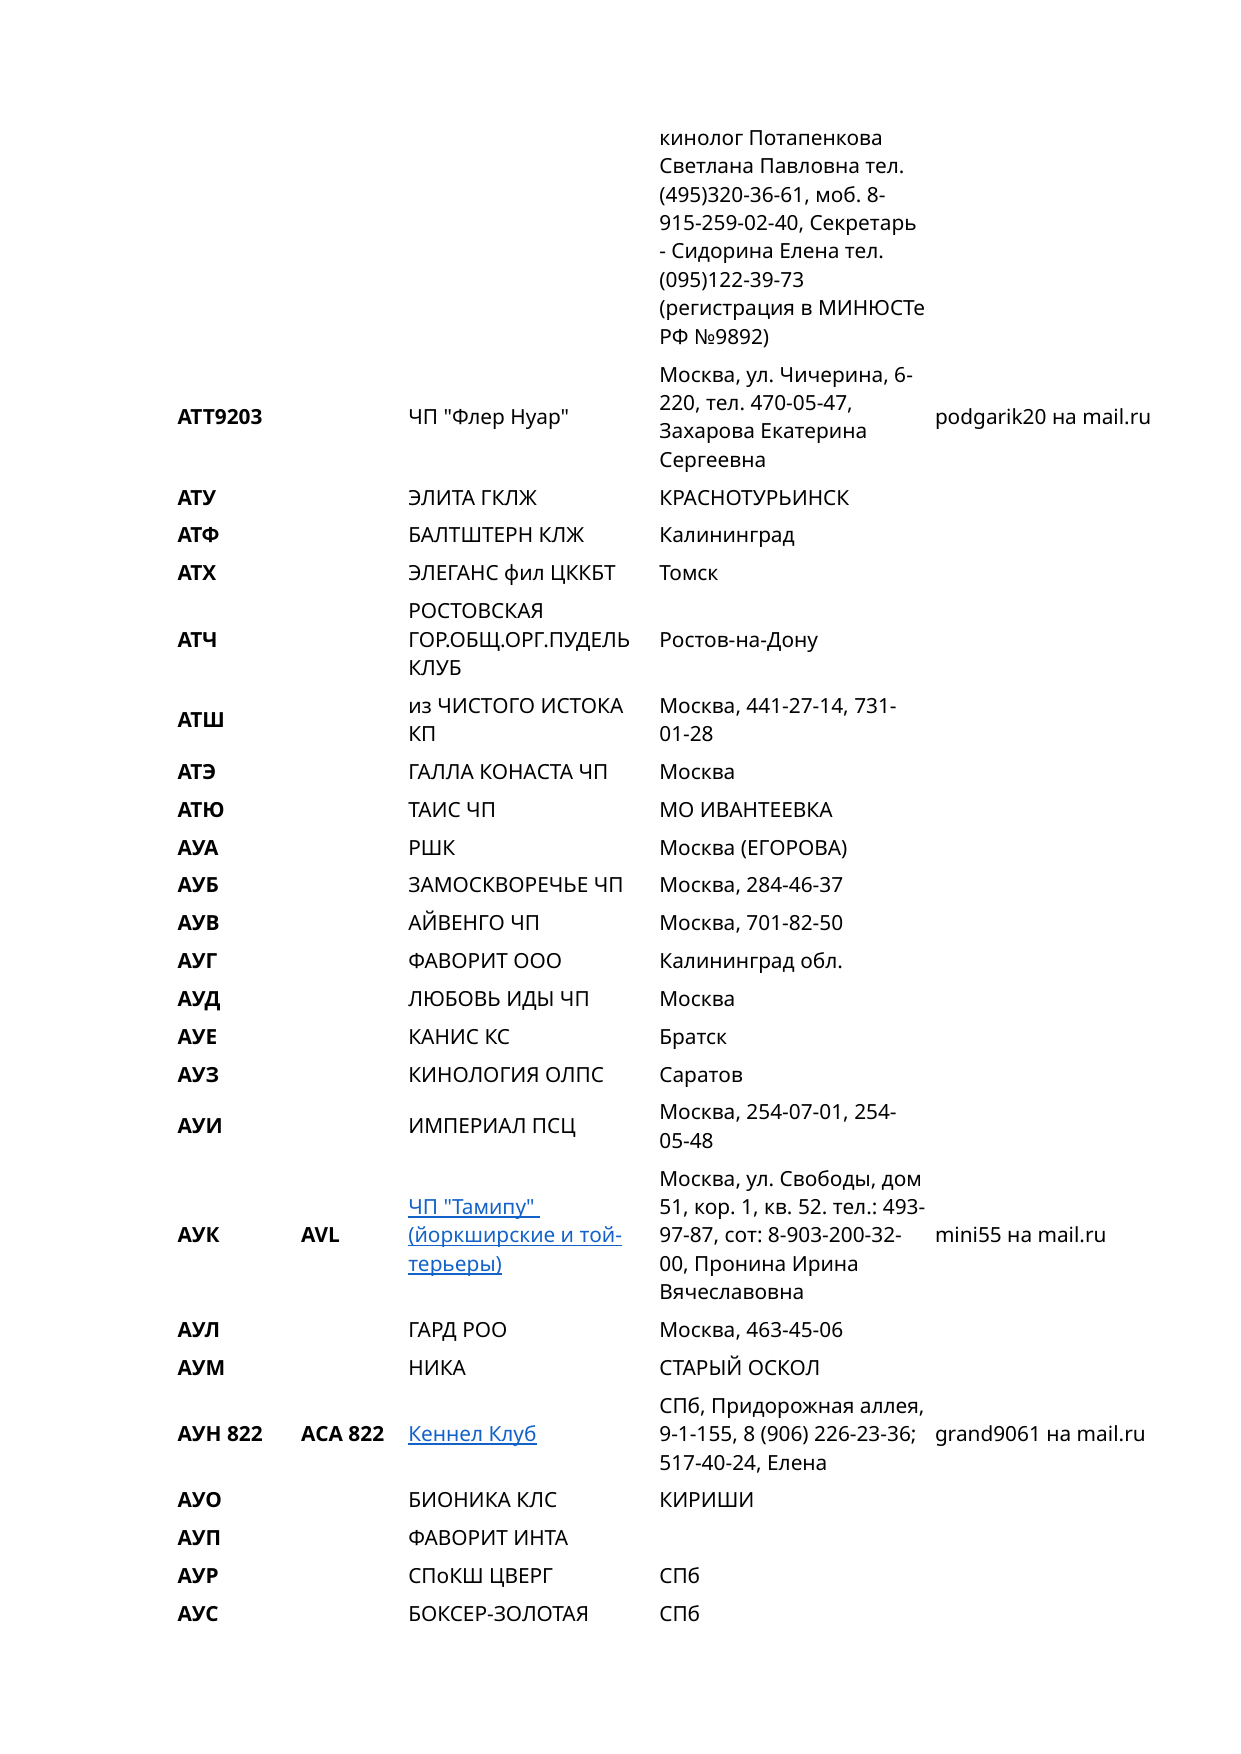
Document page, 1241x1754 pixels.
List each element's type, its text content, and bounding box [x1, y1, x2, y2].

table_cell AVL [296, 1159, 403, 1311]
table_cell АУВ [173, 904, 296, 942]
table_cell [296, 478, 403, 516]
table_cell СПб, Придорожная аллея, 9-1-155, 8 (906) 226-23-36; 517-40-24, Елена [654, 1386, 930, 1481]
table_cell АУИ [173, 1093, 296, 1159]
table_cell [930, 1481, 1156, 1519]
table_cell СПоКШ ЦВЕРГ [404, 1557, 654, 1594]
table_cell [930, 904, 1156, 942]
table_cell [296, 866, 403, 904]
table_cell ЧП "Флер Нуар" [404, 355, 654, 478]
table_cell АУД [173, 979, 296, 1017]
table_cell АТЭ [173, 753, 296, 790]
table_cell ФАВОРИТ ИНТА [404, 1519, 654, 1557]
table_cell [296, 904, 403, 942]
table_cell Ростов-на-Дону [654, 592, 930, 686]
table_cell кинолог Потапенкова Светлана Павловна тел. (495)320-36-61, моб. 8-915-259-02-40, Секретарь - Сидорина Елена тел. (095)122-39-73 (регистрация в МИНЮСТе РФ №9892) [654, 118, 930, 355]
table_cell [930, 1055, 1156, 1093]
table_cell [930, 753, 1156, 790]
table_cell НИКА [404, 1349, 654, 1386]
table_cell ЭЛЕГАНС фил ЦККБТ [404, 554, 654, 592]
table_cell ЧП "Тамипу" (йоркширские и той-терьеры) [404, 1159, 654, 1311]
table_cell ФАВОРИТ ООО [404, 942, 654, 979]
table_cell АУР [173, 1557, 296, 1594]
table_cell Москва (ЕГОРОВА) [654, 828, 930, 866]
table_cell КИРИШИ [654, 1481, 930, 1519]
table_cell [930, 942, 1156, 979]
table_cell [930, 828, 1156, 866]
table_cell Москва, ул. Свободы, дом 51, кор. 1, кв. 52. тел.: 493-97-87, сот: 8-903-200-32-00, Пронина Ирина Вячеславовна [654, 1159, 930, 1311]
table_cell ЛЮБОВЬ ИДЫ ЧП [404, 979, 654, 1017]
table_cell [296, 1349, 403, 1386]
table_cell АУС [173, 1594, 296, 1632]
table_cell Москва, ул. Чичерина, 6-220, тел. 470-05-47, Захарова Екатерина Сергеевна [654, 355, 930, 478]
table_cell [654, 1519, 930, 1557]
table_cell Калининград обл. [654, 942, 930, 979]
table_cell [296, 1311, 403, 1348]
table_cell Саратов [654, 1055, 930, 1093]
table_cell [296, 1017, 403, 1055]
table_cell БИОНИКА КЛС [404, 1481, 654, 1519]
table_cell [930, 1519, 1156, 1557]
table_cell grand9061 на mail.ru [930, 1386, 1156, 1481]
table_cell КРАСНОТУРЬИНСК [654, 478, 930, 516]
table_cell [930, 118, 1156, 355]
table_cell [930, 554, 1156, 592]
table_cell АТТ9203 [173, 355, 296, 478]
table_cell mini55 на mail.ru [930, 1159, 1156, 1311]
table_cell АТХ [173, 554, 296, 592]
table_cell АУБ [173, 866, 296, 904]
table_cell РОСТОВСКАЯ ГОР.ОБЩ.ОРГ.ПУДЕЛЬ КЛУБ [404, 592, 654, 686]
table_cell КИНОЛОГИЯ ОЛПС [404, 1055, 654, 1093]
table_cell [296, 554, 403, 592]
table_cell Москва, 284-46-37 [654, 866, 930, 904]
table_cell Москва [654, 979, 930, 1017]
table_cell ЭЛИТА ГКЛЖ [404, 478, 654, 516]
table_cell [930, 516, 1156, 554]
table_cell Москва, 463-45-06 [654, 1311, 930, 1348]
table_cell [296, 118, 403, 355]
table_cell [930, 1093, 1156, 1159]
table_cell АТУ [173, 478, 296, 516]
table_cell АУЗ [173, 1055, 296, 1093]
table_cell Москва, 254-07-01, 254-05-48 [654, 1093, 930, 1159]
table_cell podgarik20 на mail.ru [930, 355, 1156, 478]
table_cell Москва, 701-82-50 [654, 904, 930, 942]
table_cell Калининград [654, 516, 930, 554]
table_cell Кеннел Клуб [404, 1386, 654, 1481]
table_cell АУК [173, 1159, 296, 1311]
table_cell АУН 822 [173, 1386, 296, 1481]
table_cell СПб [654, 1557, 930, 1594]
table_cell [296, 1519, 403, 1557]
table_cell Москва, 441-27-14, 731-01-28 [654, 686, 930, 752]
table_cell [173, 118, 296, 355]
table_cell [296, 1481, 403, 1519]
table_cell БОКСЕР-ЗОЛОТАЯ [404, 1594, 654, 1632]
table_cell АУП [173, 1519, 296, 1557]
table_cell КАНИС КС [404, 1017, 654, 1055]
table_cell [930, 1557, 1156, 1594]
table_cell [296, 516, 403, 554]
table_cell [930, 686, 1156, 752]
table_cell [296, 592, 403, 686]
table_cell МО ИВАНТЕЕВКА [654, 790, 930, 828]
table_cell АСА 822 [296, 1386, 403, 1481]
table_cell [296, 942, 403, 979]
table_cell ТАИС ЧП [404, 790, 654, 828]
table_cell [296, 686, 403, 752]
table_cell [296, 790, 403, 828]
table_cell АУГ [173, 942, 296, 979]
table_cell [930, 592, 1156, 686]
table_cell ИМПЕРИАЛ ПСЦ [404, 1093, 654, 1159]
table_cell АТЮ [173, 790, 296, 828]
table_cell [296, 1557, 403, 1594]
table_cell СПб [654, 1594, 930, 1632]
table_cell АЙВЕНГО ЧП [404, 904, 654, 942]
table_cell АУЛ [173, 1311, 296, 1348]
table_cell Москва [654, 753, 930, 790]
table_cell СТАРЫЙ ОСКОЛ [654, 1349, 930, 1386]
table_cell [296, 979, 403, 1017]
table_cell [296, 753, 403, 790]
table_cell [930, 1594, 1156, 1632]
table_cell АУА [173, 828, 296, 866]
table_cell [296, 1055, 403, 1093]
table_cell АТЧ [173, 592, 296, 686]
table_cell [930, 979, 1156, 1017]
table_cell [930, 1017, 1156, 1055]
table_cell [930, 1311, 1156, 1348]
table_cell ЗАМОСКВОРЕЧЬЕ ЧП [404, 866, 654, 904]
table_cell РШК [404, 828, 654, 866]
table_cell АТФ [173, 516, 296, 554]
table_cell [296, 828, 403, 866]
table_cell [296, 355, 403, 478]
table_cell БАЛТШТЕРН КЛЖ [404, 516, 654, 554]
table_cell ГАРД РОО [404, 1311, 654, 1348]
table_cell [930, 478, 1156, 516]
table_cell из ЧИСТОГО ИСТОКА КП [404, 686, 654, 752]
table_cell АУМ [173, 1349, 296, 1386]
table_cell Томск [654, 554, 930, 592]
table_cell [296, 1594, 403, 1632]
table_cell Братск [654, 1017, 930, 1055]
table_cell АТШ [173, 686, 296, 752]
table_cell [930, 790, 1156, 828]
table_cell [404, 118, 654, 355]
table_cell [930, 866, 1156, 904]
table_cell АУЕ [173, 1017, 296, 1055]
table_cell [930, 1349, 1156, 1386]
table_cell АУО [173, 1481, 296, 1519]
table_cell [296, 1093, 403, 1159]
table_cell ГАЛЛА КОНАСТА ЧП [404, 753, 654, 790]
